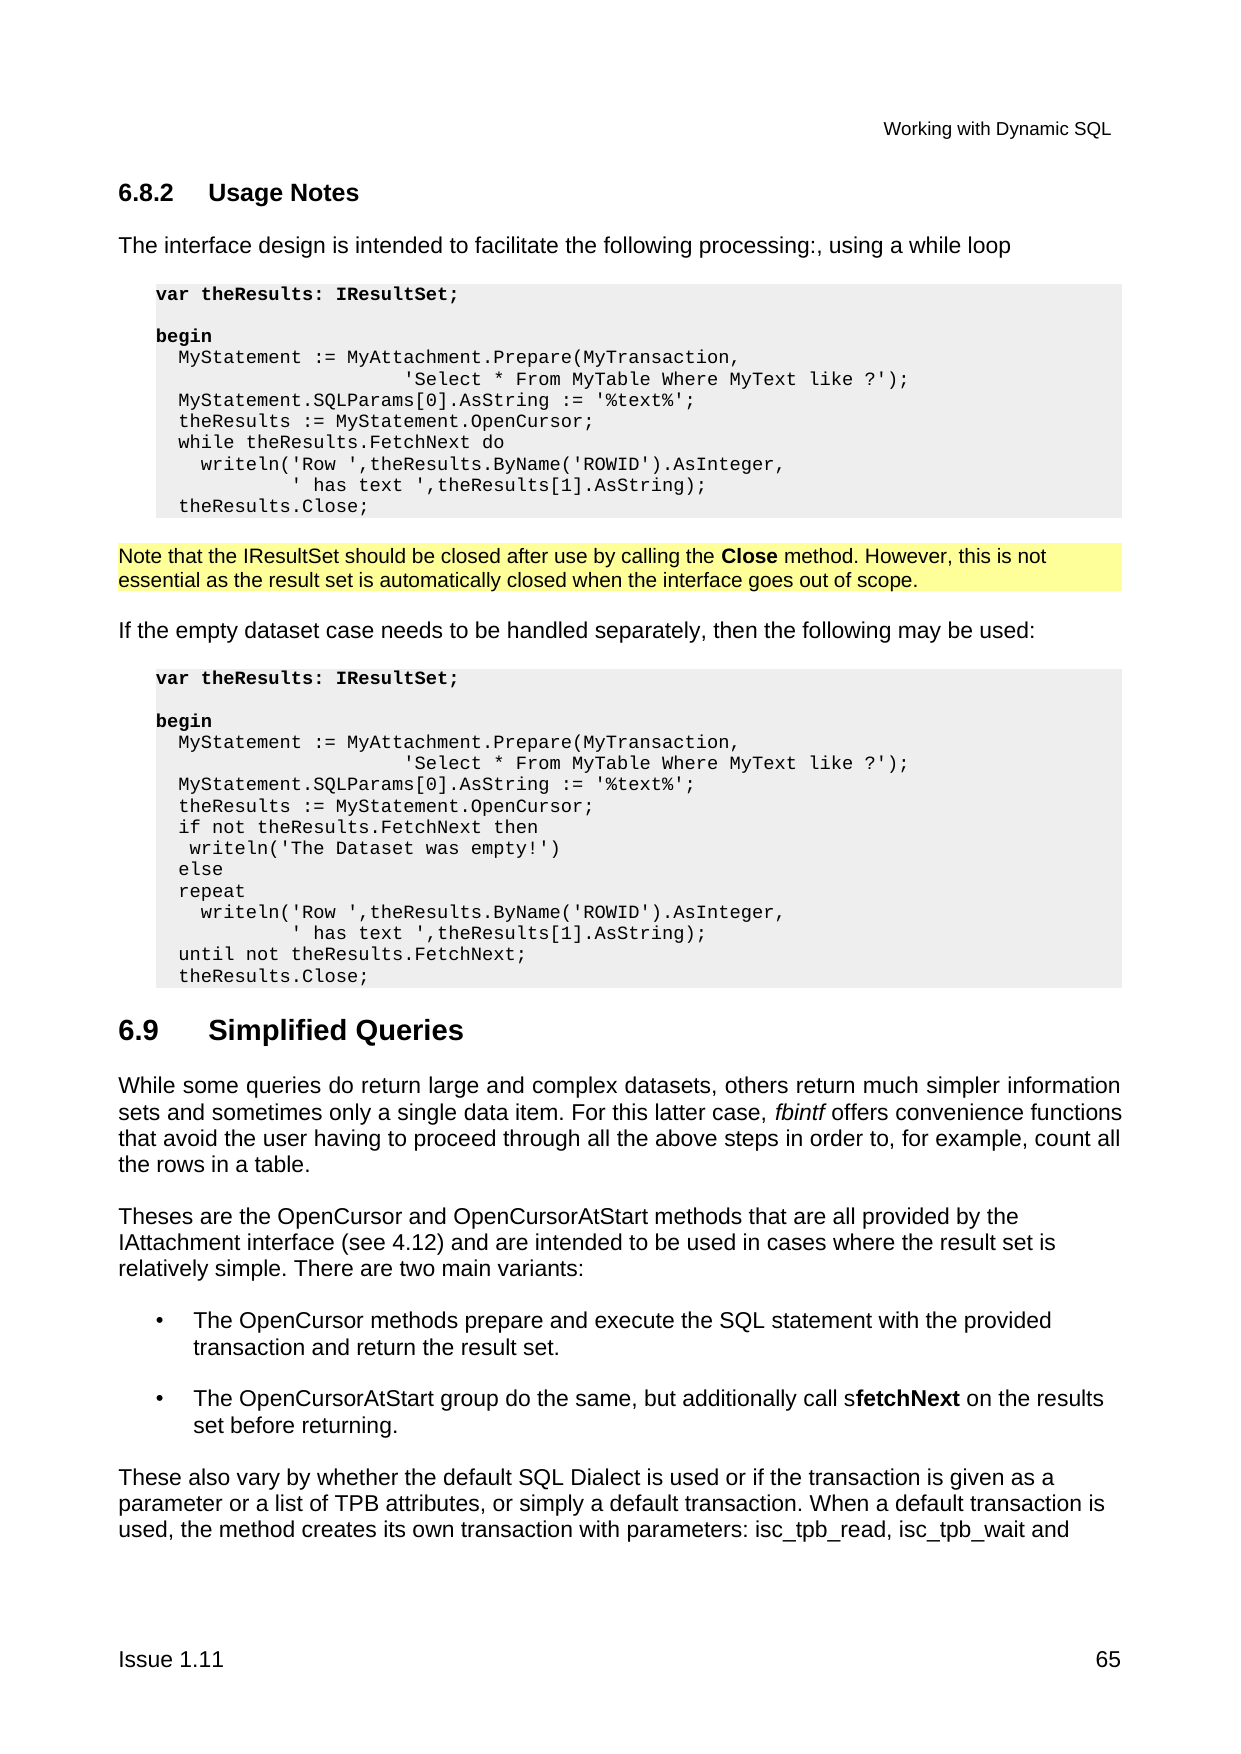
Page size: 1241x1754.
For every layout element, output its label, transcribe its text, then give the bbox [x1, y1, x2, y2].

text while theResults.FetchNext do [156, 433, 1122, 454]
text 'Select * From MyTable Where MyText like ?'); [156, 754, 1122, 775]
text MyStatement.SQLParams[0].AsString := '%text%'; [156, 775, 1122, 796]
text theResults := MyStatement.OpenCursor; [156, 796, 1122, 818]
text var theResults: IResultSet; [156, 284, 1122, 306]
text until not theResults.FetchNext; [156, 945, 1122, 966]
text MyStatement := MyAttachment.Prepare(MyTransaction, [156, 733, 1122, 754]
text begin [156, 711, 1122, 733]
text 'Select * From MyTable Where MyText like ?'); [156, 369, 1122, 391]
text ' has text ',theResults[1].AsString); [156, 476, 1122, 497]
text ' has text ',theResults[1].AsString); [156, 924, 1122, 945]
text if not theResults.FetchNext then [156, 818, 1122, 839]
text writeln('The Dataset was empty!') [156, 839, 1122, 860]
text If the empty dataset case needs to be handled separately, then the following may be used: [118, 617, 1122, 643]
text else [156, 860, 1122, 881]
text repeat [156, 881, 1122, 903]
text MyStatement := MyAttachment.Prepare(MyTransaction, [156, 348, 1122, 369]
text While some queries do return large and complex datasets, others return much simpler information sets and sometimes only a single data item. For this latter case, fbintf offers convenience functions that avoid the user having to proceed through all the above steps in order to, for example, count all the rows in a table. [118, 1072, 1122, 1178]
text var theResults: IResultSet; [156, 669, 1122, 690]
subtitle Simplified Queries [118, 1013, 1122, 1047]
text Theses are the OpenCursor and OpenCursorAtStart methods that are all provided by the IAttachment interface (see 4.12) and are intended to be used in cases where the result set is relatively simple. There are two main variants: [118, 1203, 1122, 1282]
list The OpenCursorAtStart group do the same, but additionally call sfetchNext on the results set before returning. [156, 1385, 1122, 1438]
text MyStatement.SQLParams[0].AsString := '%text%'; [156, 391, 1122, 412]
text Note that the IResultSet should be closed after use by calling the Close method. However, this is not essential as the result set is automatically closed when the interface goes out of scope. [118, 543, 1122, 591]
text theResults.Close; [156, 966, 1122, 988]
text These also vary by whether the default SQL Dialect is used or if the transaction is given as a parameter or a list of TPB attributes, or simply a default transaction. When a default transaction is used, the method creates its own transaction with parameters: isc_tpb_read, isc_tpb_wait and [118, 1464, 1122, 1543]
subtitle Usage Notes [118, 178, 1122, 207]
text The interface design is intended to facilitate the following processing:, using a while loop [118, 232, 1122, 259]
text writeln('Row ',theResults.ByName('ROWID').AsInteger, [156, 454, 1122, 476]
text theResults.Close; [156, 497, 1122, 518]
list The OpenCursor methods prepare and execute the SQL statement with the provided transaction and return the result set. [156, 1307, 1122, 1360]
text begin [156, 327, 1122, 348]
text writeln('Row ',theResults.ByName('ROWID').AsInteger, [156, 903, 1122, 924]
text theResults := MyStatement.OpenCursor; [156, 412, 1122, 433]
